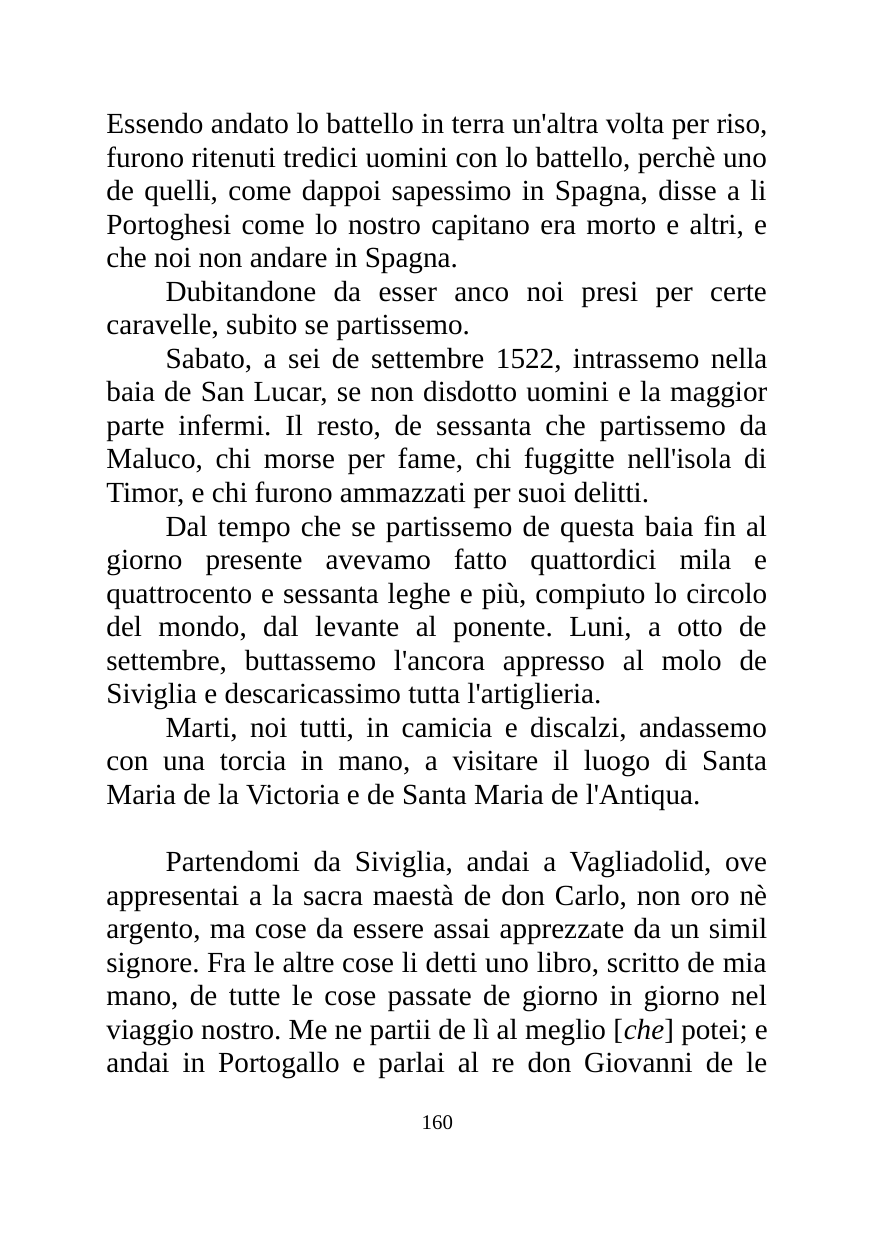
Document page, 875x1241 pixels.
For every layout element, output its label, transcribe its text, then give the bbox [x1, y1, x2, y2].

text Marti, noi tutti, in camicia e discalzi, andassemo con una torcia in mano, a visitare il luogo di Santa Maria de la Victoria e de Santa Maria de l'Antiqua. [106, 710, 768, 811]
text Dubitandone da esser anco noi presi per certe caravelle, subito se partissemo. [106, 274, 768, 341]
text Sabato, a sei de settembre 1522, intrassemo nella baia de San Lucar, se non disdotto uomini e la maggior parte infermi. Il resto, de sessanta che partissemo da Maluco, chi morse per fame, chi fuggitte nell'isola di Timor, e chi furono ammazzati per suoi delitti. [106, 341, 768, 509]
text Partendomi da Siviglia, andai a Vagliadolid, ove appresentai a la sacra maestà de don Carlo, non oro nè argento, ma cose da essere assai apprezzate da un simil signore. Fra le altre cose li detti uno libro, scritto de mia mano, de tutte le cose passate de giorno in giorno nel viaggio nostro. Me ne partii de lì al meglio [che] potei; e andai in Portogallo e parlai al re don Giovanni de le [106, 844, 768, 1079]
text Essendo andato lo battello in terra un'altra volta per riso, furono ritenuti tredici uomini con lo battello, perchè uno de quelli, come dappoi sapessimo in Spagna, disse a li Portoghesi come lo nostro capitano era morto e altri, e che noi non andare in Spagna. [106, 106, 768, 274]
text Dal tempo che se partissemo de questa baia fin al giorno presente avevamo fatto quattordici mila e quattrocento e sessanta leghe e più, compiuto lo circolo del mondo, dal levante al ponente. Luni, a otto de settembre, buttassemo l'ancora appresso al molo de Siviglia e descaricassimo tutta l'artiglieria. [106, 509, 768, 710]
